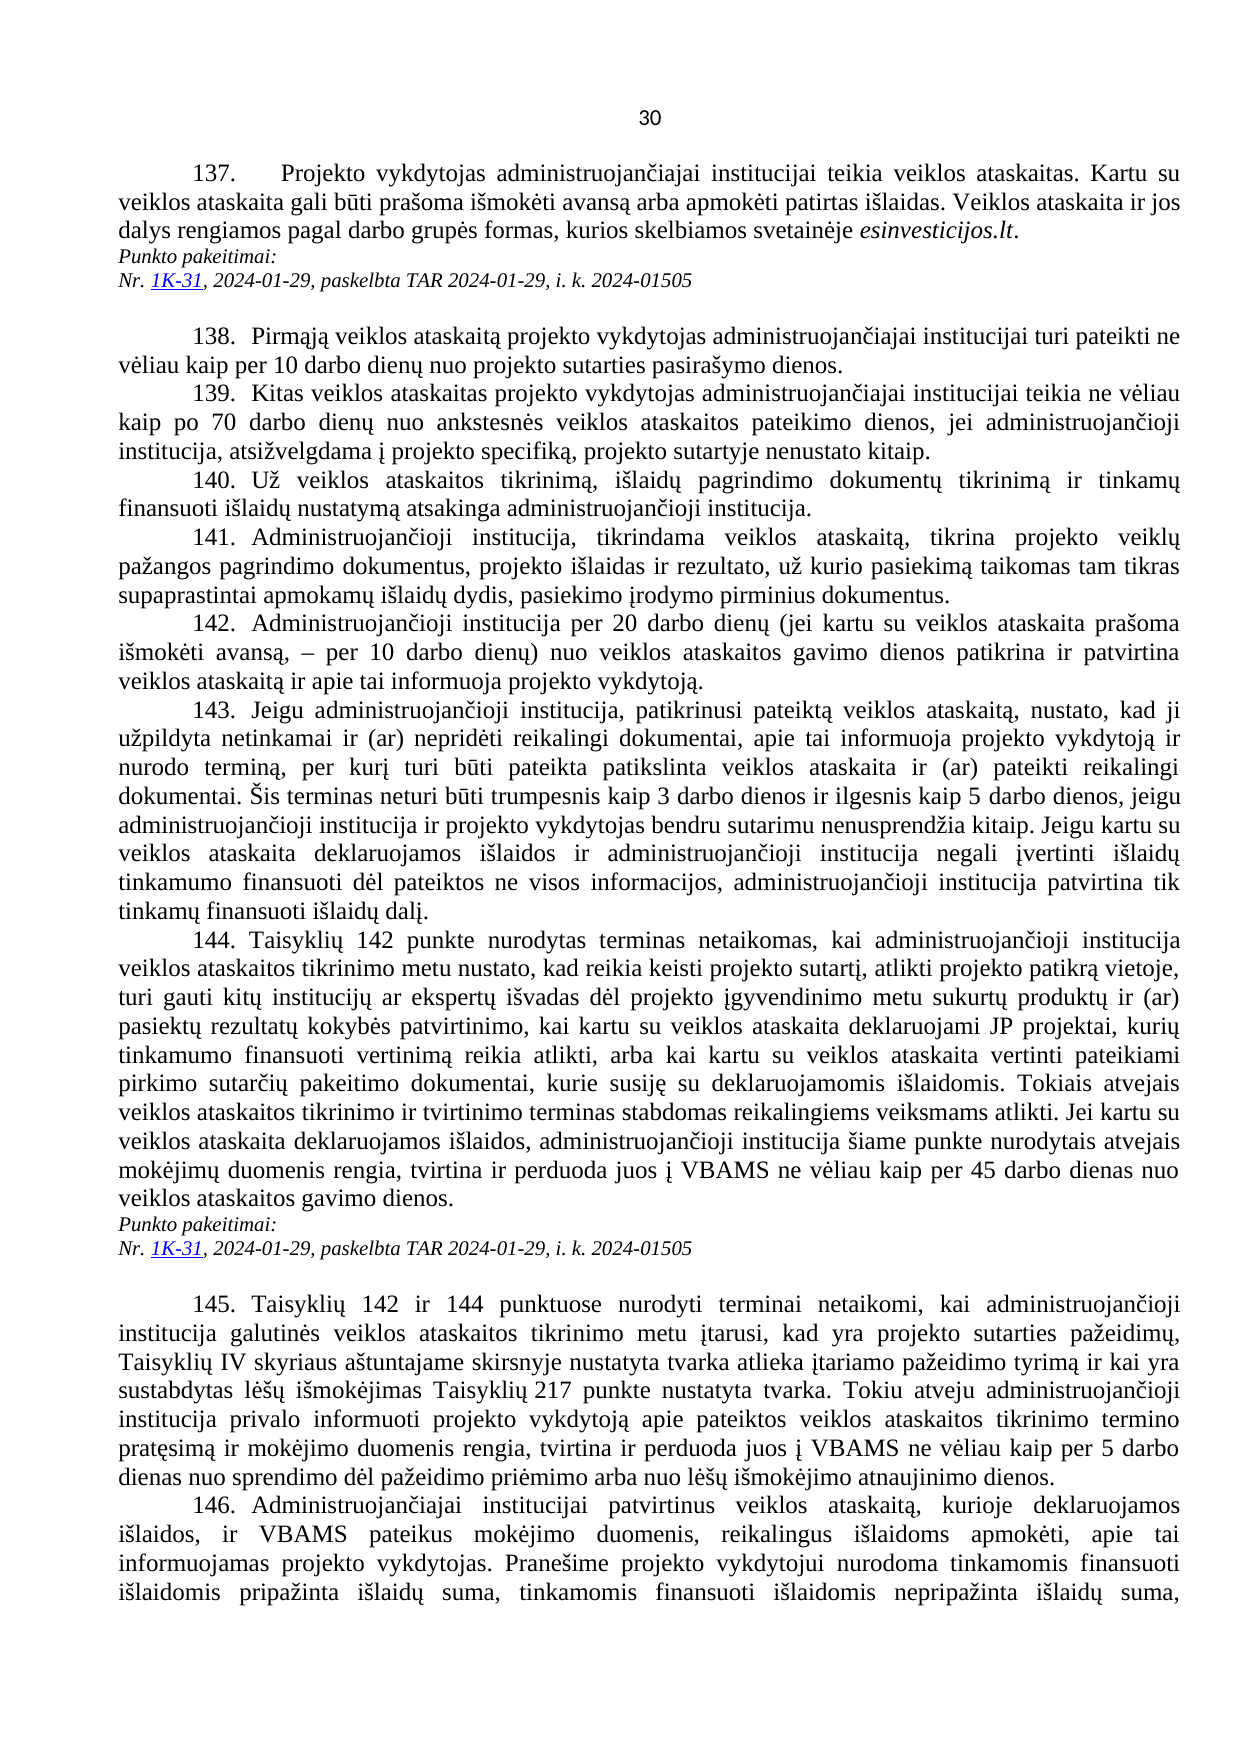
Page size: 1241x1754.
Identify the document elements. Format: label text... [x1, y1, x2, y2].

text 146. Administruojančiajai institucijai patvirtinus veiklos ataskaitą, kurioje deklaruojamos išlaidos, ir VBAMS pateikus mokėjimo duomenis, reikalingus išlaidoms apmokėti, apie tai informuojamas projekto vykdytojas. Pranešime projekto vykdytojui nurodoma tinkamomis finansuoti išlaidomis pripažinta išlaidų suma, tinkamomis finansuoti išlaidomis nepripažinta išlaidų suma, [118, 1490, 1181, 1605]
text 140. Už veiklos ataskaitos tikrinimą, išlaidų pagrindimo dokumentų tikrinimą ir tinkamų finansuoti išlaidų nustatymą atsakinga administruojančioji institucija. [118, 465, 1181, 522]
text 142. Administruojančioji institucija per 20 darbo dienų (jei kartu su veiklos ataskaita prašoma išmokėti avansą, – per 10 darbo dienų) nuo veiklos ataskaitos gavimo dienos patikrina ir patvirtina veiklos ataskaitą ir apie tai informuoja projekto vykdytoją. [118, 608, 1181, 695]
text 144. Taisyklių 142 punkte nurodytas terminas netaikomas, kai administruojančioji institucija veiklos ataskaitos tikrinimo metu nustato, kad reikia keisti projekto sutartį, atlikti projekto patikrą vietoje, turi gauti kitų institucijų ar ekspertų išvadas dėl projekto įgyvendinimo metu sukurtų produktų ir (ar) pasiektų rezultatų kokybės patvirtinimo, kai kartu su veiklos ataskaita deklaruojami JP projektai, kurių tinkamumo finansuoti vertinimą reikia atlikti, arba kai kartu su veiklos ataskaita vertinti pateikiami pirkimo sutarčių pakeitimo dokumentai, kurie susiję su deklaruojamomis išlaidomis. Tokiais atvejais veiklos ataskaitos tikrinimo ir tvirtinimo terminas stabdomas reikalingiems veiksmams atlikti. Jei kartu su veiklos ataskaita deklaruojamos išlaidos, administruojančioji institucija šiame punkte nurodytais atvejais mokėjimų duomenis rengia, tvirtina ir perduoda juos į VBAMS ne vėliau kaip per 45 darbo dienas nuo veiklos ataskaitos gavimo dienos. [118, 925, 1181, 1212]
text 141. Administruojančioji institucija, tikrindama veiklos ataskaitą, tikrina projekto veiklų pažangos pagrindimo dokumentus, projekto išlaidas ir rezultato, už kurio pasiekimą taikomas tam tikras supaprastintai apmokamų išlaidų dydis, pasiekimo įrodymo pirminius dokumentus. [118, 522, 1181, 608]
text 138. Pirmąją veiklos ataskaitą projekto vykdytojas administruojančiajai institucijai turi pateikti ne vėliau kaip per 10 darbo dienų nuo projekto sutarties pasirašymo dienos. [118, 321, 1181, 378]
text 145. Taisyklių 142 ir 144 punktuose nurodyti terminai netaikomi, kai administruojančioji institucija galutinės veiklos ataskaitos tikrinimo metu įtarusi, kad yra projekto sutarties pažeidimų, Taisyklių IV skyriaus aštuntajame skirsnyje nustatyta tvarka atlieka įtariamo pažeidimo tyrimą ir kai yra sustabdytas lėšų išmokėjimas Taisyklių 217 punkte nustatyta tvarka. Tokiu atveju administruojančioji institucija privalo informuoti projekto vykdytoją apie pateiktos veiklos ataskaitos tikrinimo termino pratęsimą ir mokėjimo duomenis rengia, tvirtina ir perduoda juos į VBAMS ne vėliau kaip per 5 darbo dienas nuo sprendimo dėl pažeidimo priėmimo arba nuo lėšų išmokėjimo atnaujinimo dienos. [118, 1289, 1181, 1490]
text 143. Jeigu administruojančioji institucija, patikrinusi pateiktą veiklos ataskaitą, nustato, kad ji užpildyta netinkamai ir (ar) nepridėti reikalingi dokumentai, apie tai informuoja projekto vykdytoją ir nurodo terminą, per kurį turi būti pateikta patikslinta veiklos ataskaita ir (ar) pateikti reikalingi dokumentai. Šis terminas neturi būti trumpesnis kaip 3 darbo dienos ir ilgesnis kaip 5 darbo dienos, jeigu administruojančioji institucija ir projekto vykdytojas bendru sutarimu nenusprendžia kitaip. Jeigu kartu su veiklos ataskaita deklaruojamos išlaidos ir administruojančioji institucija negali įvertinti išlaidų tinkamumo finansuoti dėl pateiktos ne visos informacijos, administruojančioji institucija patvirtina tik tinkamų finansuoti išlaidų dalį. [118, 695, 1181, 925]
text Punkto pakeitimai: [118, 1212, 1181, 1236]
text 139. Kitas veiklos ataskaitas projekto vykdytojas administruojančiajai institucijai teikia ne vėliau kaip po 70 darbo dienų nuo ankstesnės veiklos ataskaitos pateikimo dienos, jei administruojančioji institucija, atsižvelgdama į projekto specifiką, projekto sutartyje nenustato kitaip. [118, 378, 1181, 465]
text Punkto pakeitimai: [118, 244, 1181, 268]
text Nr. 1K-31, 2024-01-29, paskelbta TAR 2024-01-29, i. k. 2024-01505 [118, 1236, 1181, 1260]
text Nr. 1K-31, 2024-01-29, paskelbta TAR 2024-01-29, i. k. 2024-01505 [118, 268, 1181, 292]
text 137. Projekto vykdytojas administruojančiajai institucijai teikia veiklos ataskaitas. Kartu su veiklos ataskaita gali būti prašoma išmokėti avansą arba apmokėti patirtas išlaidas. Veiklos ataskaita ir jos dalys rengiamos pagal darbo grupės formas, kurios skelbiamos svetainėje esinvesticijos.lt. [118, 158, 1181, 244]
